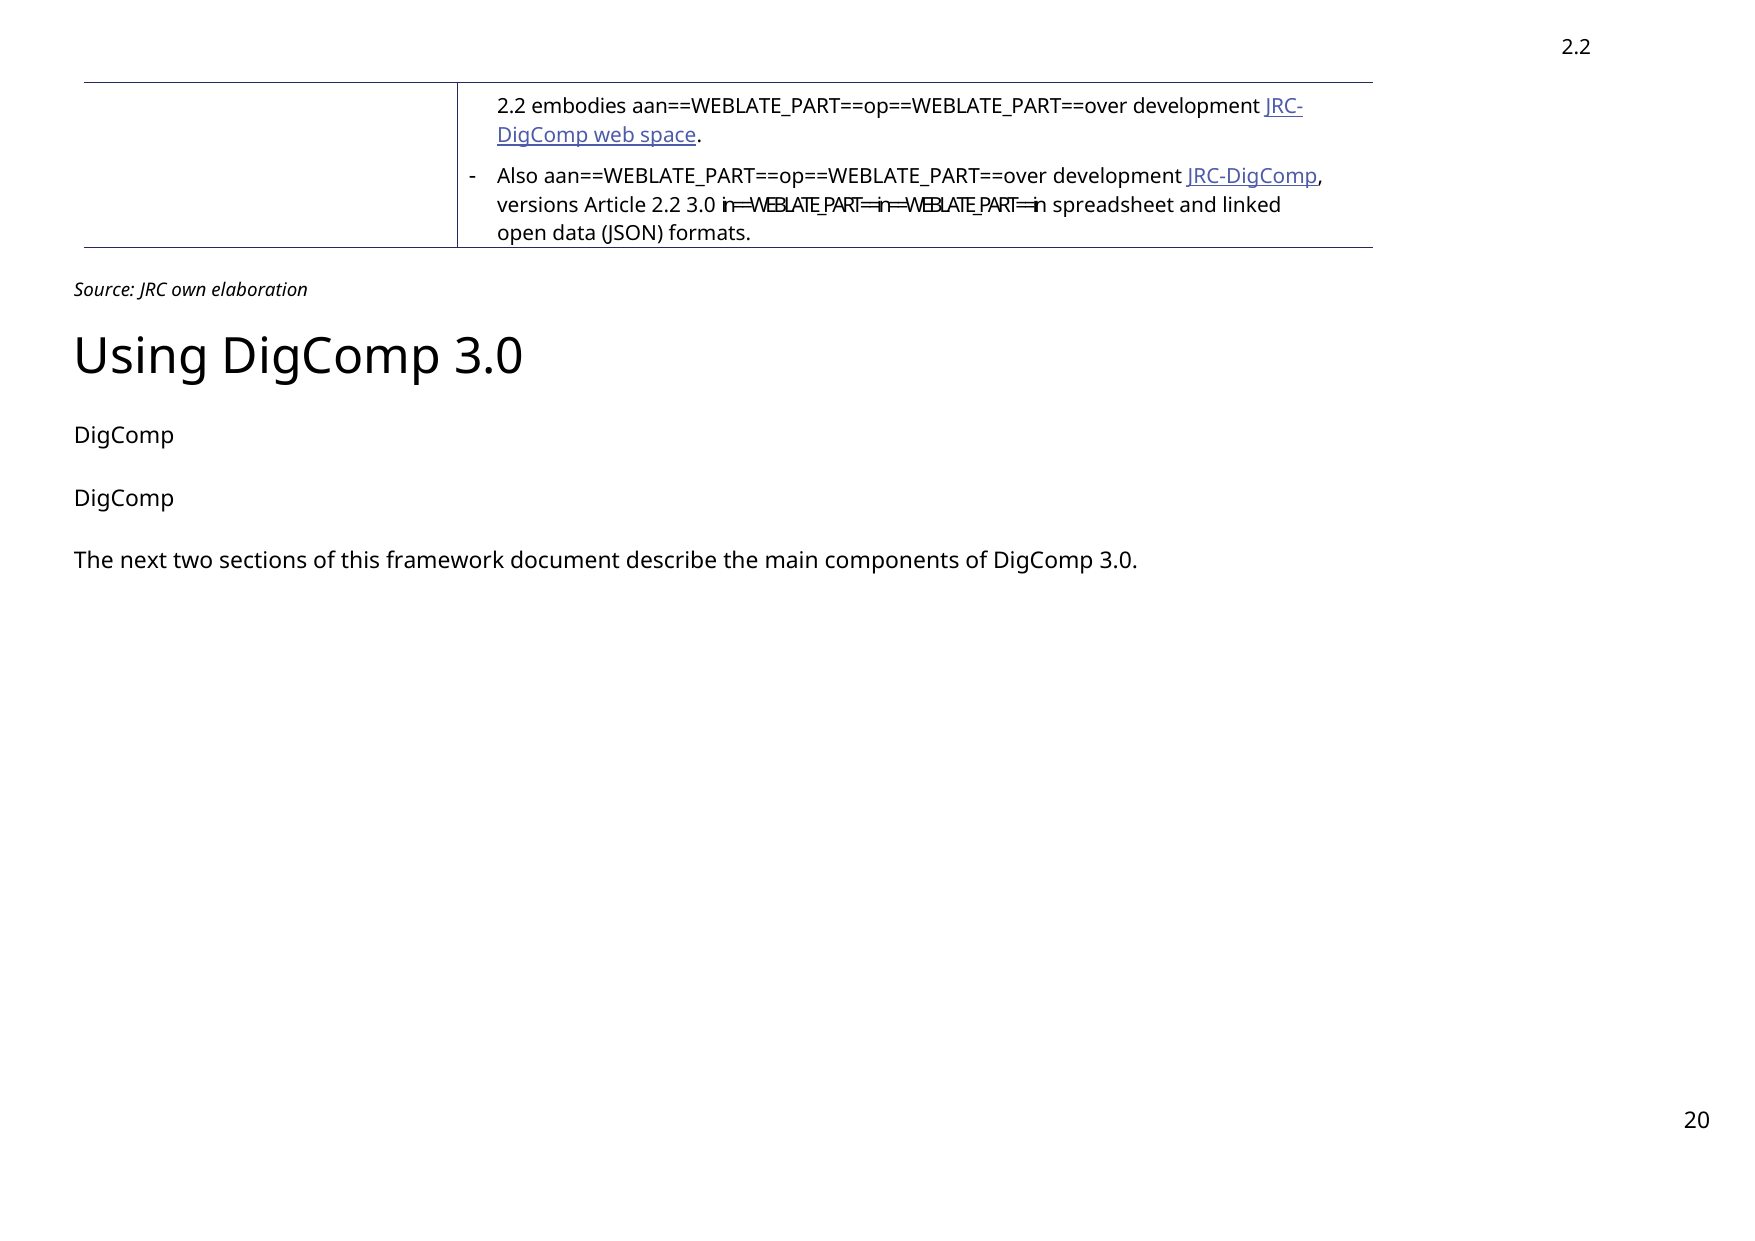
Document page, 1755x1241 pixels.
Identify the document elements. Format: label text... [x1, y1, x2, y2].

subtitle Using DigComp 3.0 [74, 320, 1710, 388]
text DigComp [74, 482, 1710, 513]
text Source: JRC own elaboration [74, 276, 1681, 302]
text DigComp [74, 419, 1710, 451]
table_cell 2.2 embodies aan==WEBLATE_PART==op==WEBLATE_PART==over development JRC- DigComp web space. Also aan==WEBLATE_PART==op==WEBLATE_PART==over development JRC-DigComp, versions Article 2.2 3.0 in==WEBLATE_PART==in==WEBLATE_PART==in spreadsheet and linked open data (JSON) formats. [458, 83, 1373, 247]
table_cell [84, 83, 457, 247]
text The next two sections of this framework document describe the main components of DigComp 3.0. [74, 544, 1710, 576]
